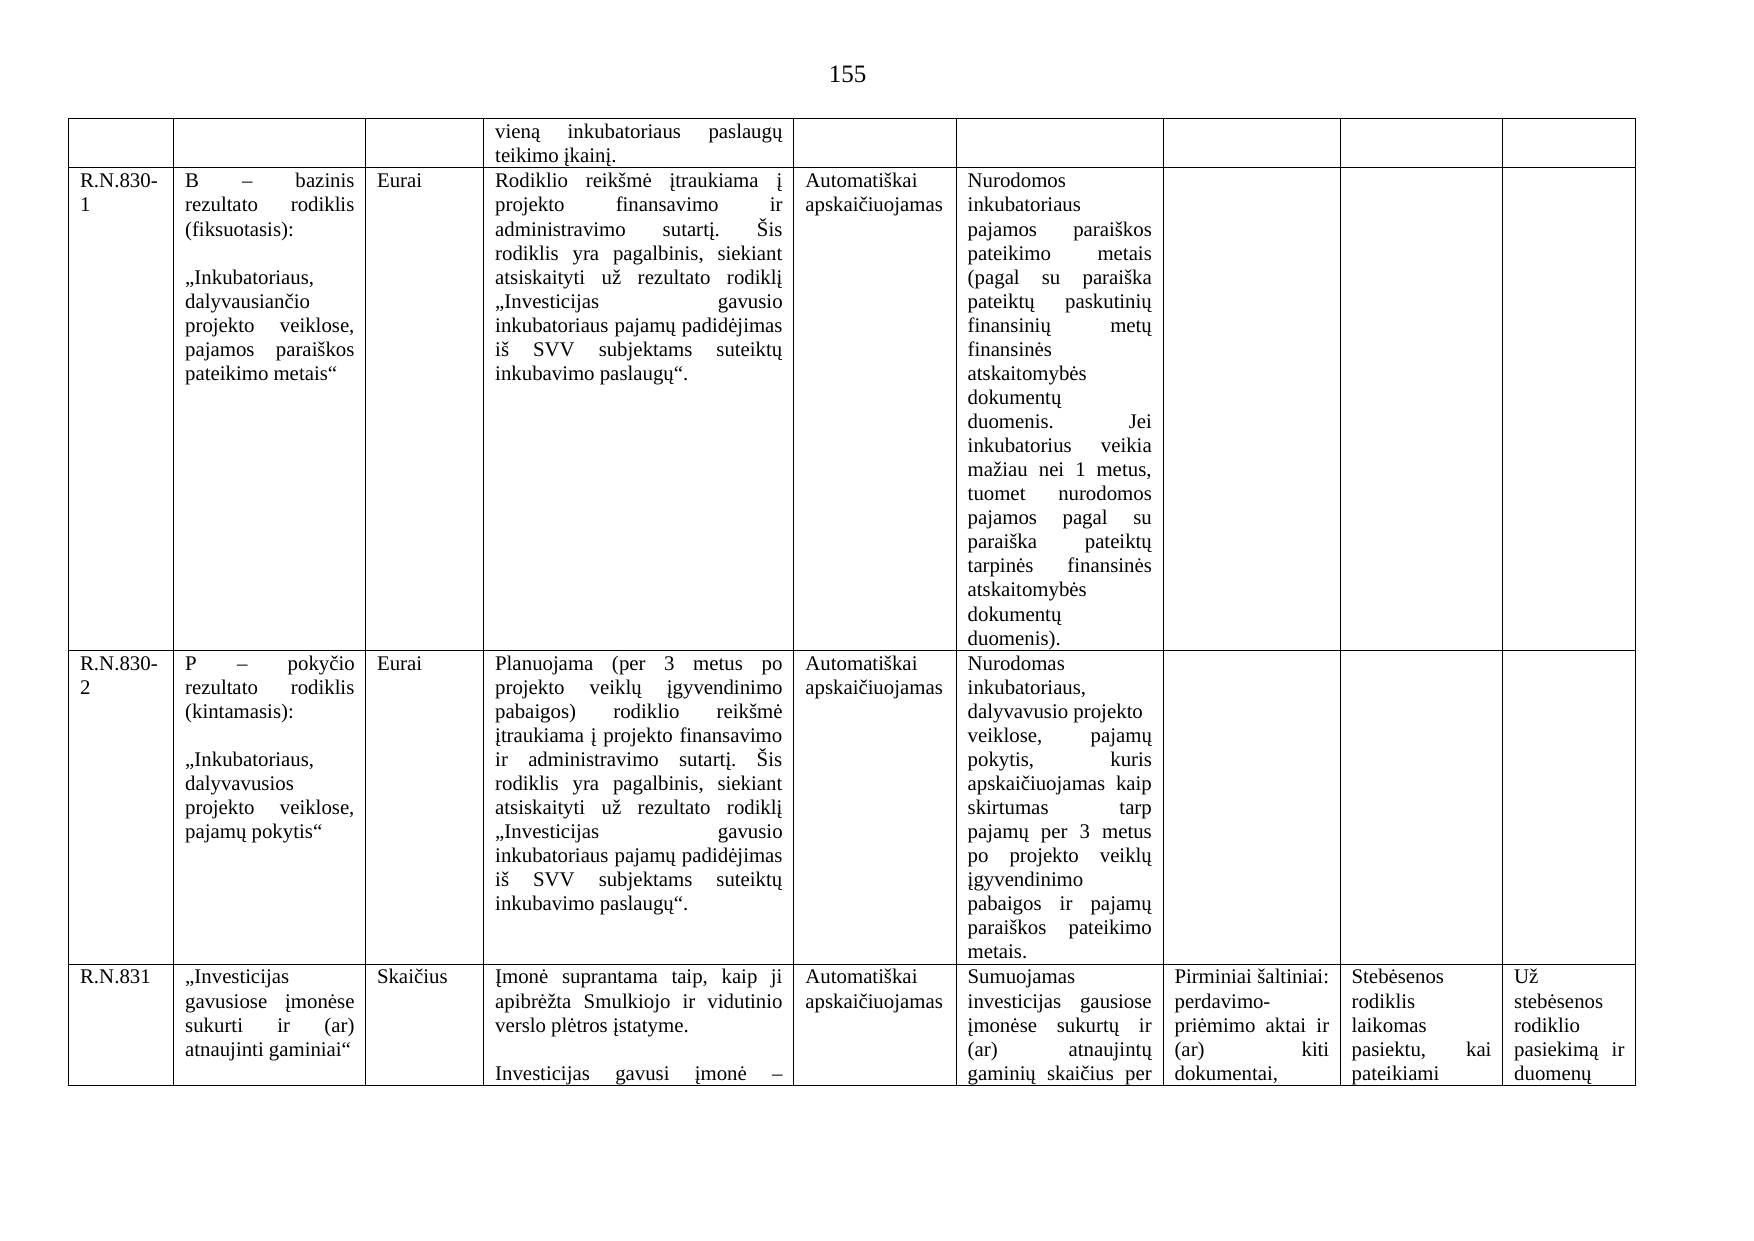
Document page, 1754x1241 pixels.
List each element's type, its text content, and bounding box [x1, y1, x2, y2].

table_cell Nurodomas inkubatoriaus, dalyvavusio projekto veiklose, pajamų pokytis, kuris apskaičiuojamas kaip skirtumas tarp pajamų per 3 metus po projekto veiklų įgyvendinimo pabaigos ir pajamų paraiškos pateikimo metais. [957, 651, 1163, 963]
table_cell Nurodomos inkubatoriaus pajamos paraiškos pateikimo metais (pagal su paraiška pateiktų paskutinių finansinių metų finansinės atskaitomybės dokumentų duomenis. Jei inkubatorius veikia mažiau nei 1 metus, tuomet nurodomos pajamos pagal su paraiška pateiktų tarpinės finansinės atskaitomybės dokumentų duomenis). [957, 168, 1163, 649]
table_cell „Investicijas gavusiose įmonėse sukurti ir (ar) atnaujinti gaminiai“ [174, 965, 365, 1085]
table_cell [1341, 168, 1502, 649]
table_cell [794, 119, 956, 167]
table_cell Automatiškai apskaičiuojamas [794, 168, 956, 649]
table_cell P – pokyčio rezultato rodiklis (kintamasis): „Inkubatoriaus, dalyvavusios projekto veiklose, pajamų pokytis“ [174, 651, 365, 963]
table_cell Už stebėsenos rodiklio pasiekimą ir duomenų [1503, 965, 1635, 1085]
table_cell R.N.831 [69, 965, 173, 1085]
table_cell Sumuojamas investicijas gausiose įmonėse sukurtų ir (ar) atnaujintų gaminių skaičius per [957, 965, 1163, 1085]
table_cell [366, 119, 483, 167]
table_cell [1164, 119, 1340, 167]
table_cell Stebėsenos rodiklis laikomas pasiektu, kai pateikiami [1341, 965, 1502, 1085]
table_cell Eurai [366, 168, 483, 649]
table_cell B – bazinis rezultato rodiklis (fiksuotasis): „Inkubatoriaus, dalyvausiančio projekto veiklose, pajamos paraiškos pateikimo metais“ [174, 168, 365, 649]
table_cell [1164, 168, 1340, 649]
table_cell [1503, 119, 1635, 167]
table_cell Rodiklio reikšmė įtraukiama į projekto finansavimo ir administravimo sutartį. Šis rodiklis yra pagalbinis, siekiant atsiskaityti už rezultato rodiklį „Investicijas gavusio inkubatoriaus pajamų padidėjimas iš SVV subjektams suteiktų inkubavimo paslaugų“. [484, 168, 793, 649]
table_cell [1503, 168, 1635, 649]
table_cell [1341, 651, 1502, 963]
table_cell R.N.830-1 [69, 168, 173, 649]
table_cell Pirminiai šaltiniai: perdavimo-priėmimo aktai ir (ar) kiti dokumentai, [1164, 965, 1340, 1085]
table_cell Įmonė suprantama taip, kaip ji apibrėžta Smulkiojo ir vidutinio verslo plėtros įstatyme. Investicijas gavusi įmonė – [484, 965, 793, 1085]
table_cell [957, 119, 1163, 167]
table_cell Planuojama (per 3 metus po projekto veiklų įgyvendinimo pabaigos) rodiklio reikšmė įtraukiama į projekto finansavimo ir administravimo sutartį. Šis rodiklis yra pagalbinis, siekiant atsiskaityti už rezultato rodiklį „Investicijas gavusio inkubatoriaus pajamų padidėjimas iš SVV subjektams suteiktų inkubavimo paslaugų“. [484, 651, 793, 963]
table_cell Automatiškai apskaičiuojamas [794, 651, 956, 963]
table_cell [69, 119, 173, 167]
table_cell vieną inkubatoriaus paslaugų teikimo įkainį. [484, 119, 793, 167]
table_cell [174, 119, 365, 167]
table_cell R.N.830-2 [69, 651, 173, 963]
table_cell Automatiškai apskaičiuojamas [794, 965, 956, 1085]
table_cell Skaičius [366, 965, 483, 1085]
table_cell Eurai [366, 651, 483, 963]
table_cell [1164, 651, 1340, 963]
table_cell [1341, 119, 1502, 167]
table_cell [1503, 651, 1635, 963]
